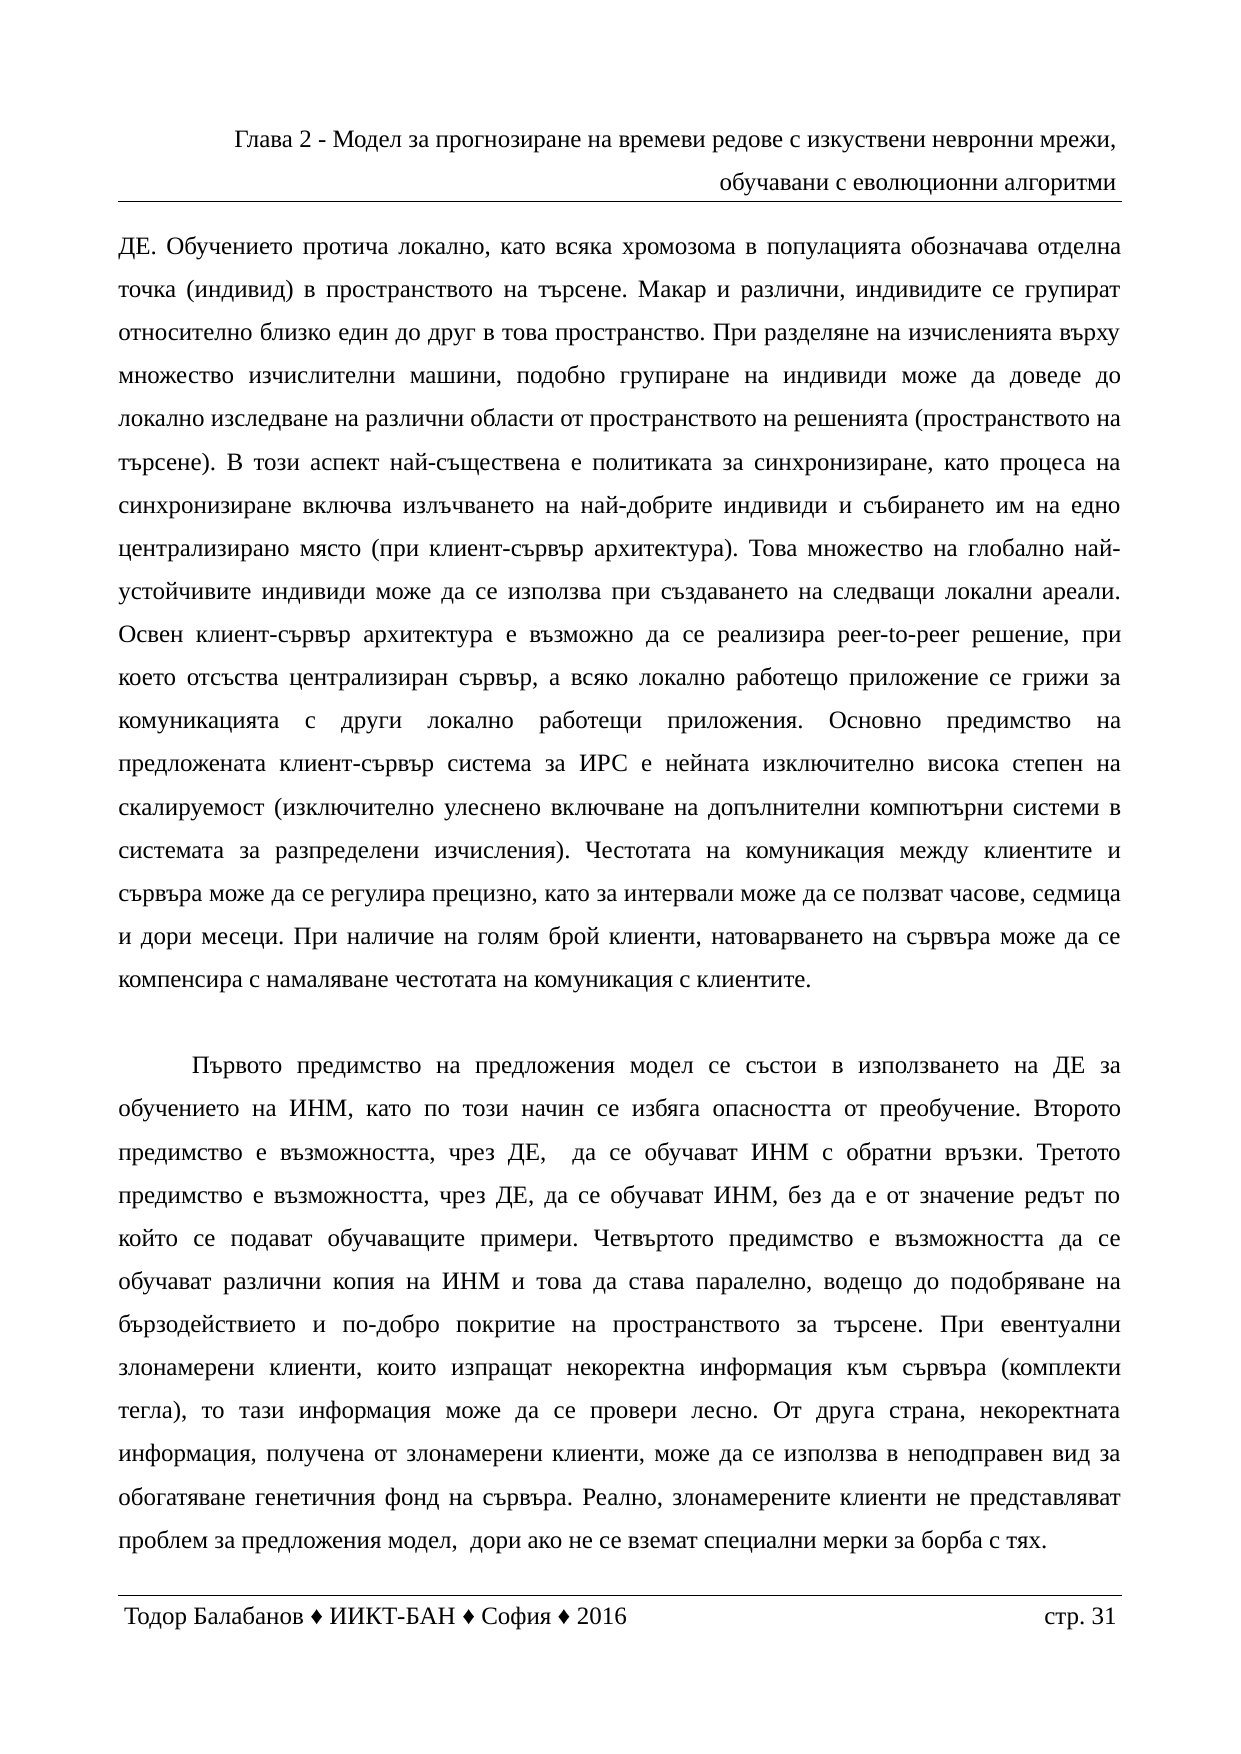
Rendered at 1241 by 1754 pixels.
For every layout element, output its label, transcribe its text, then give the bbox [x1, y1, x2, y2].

text ДЕ. Обучението протича локално, като всяка хромозома в популацията обозначава отделна точка (индивид) в пространството на търсене. Макар и различни, индивидите се групират относително близко един до друг в това пространство. При разделяне на изчисленията върху множество изчислителни машини, подобно групиране на индивиди може да доведе до локално изследване на различни области от пространството на решенията (пространството на търсене). В този аспект най-съществена е политиката за синхронизиране, като процеса на синхронизиране включва излъчването на най-добрите индивиди и събирането им на едно централизирано място (при клиент-сървър архитектура). Това множество на глобално най-устойчивите индивиди може да се използва при създаването на следващи локални ареали. Освен клиент-сървър архитектура е възможно да се реализира peer-to-peer решение, при което отсъства централизиран сървър, а всяко локално работещо приложение се грижи за комуникацията с други локално работещи приложения. Основно предимство на предложената клиент-сървър система за ИРС е нейната изключително висока степен на скалируемост (изключително улеснено включване на допълнителни компютърни системи в системата за разпределени изчисления). Честотата на комуникация между клиентите и сървъра може да се регулира прецизно, като за интервали може да се ползват часове, седмица и дори месеци. При наличие на голям брой клиенти, натоварването на сървъра може да се компенсира с намаляване честотата на комуникация с клиентите. [118, 231, 1122, 993]
text Първото предимство на предложения модел се състои в използването на ДЕ за обучението на ИНМ, като по този начин се избяга опасността от преобучение. Второто предимство е възможността, чрез ДЕ, да се обучават ИНМ с обратни връзки. Третото предимство е възможността, чрез ДЕ, да се обучават ИНМ, без да е от значение редът по който се подават обучаващите примери. Четвъртото предимство е възможността да се обучават различни копия на ИНМ и това да става паралелно, водещо до подобряване на бързодействието и по-добро покритие на пространството за търсене. При евентуални злонамерени клиенти, които изпращат некоректна информация към сървъра (комплекти тегла), то тази информация може да се провери лесно. От друга страна, некоректната информация, получена от злонамерени клиенти, може да се използва в неподправен вид за обогатяване генетичния фонд на сървъра. Реално, злонамерените клиенти не представляват проблем за предложения модел, дори ако не се вземат специални мерки за борба с тях. [118, 1050, 1122, 1553]
